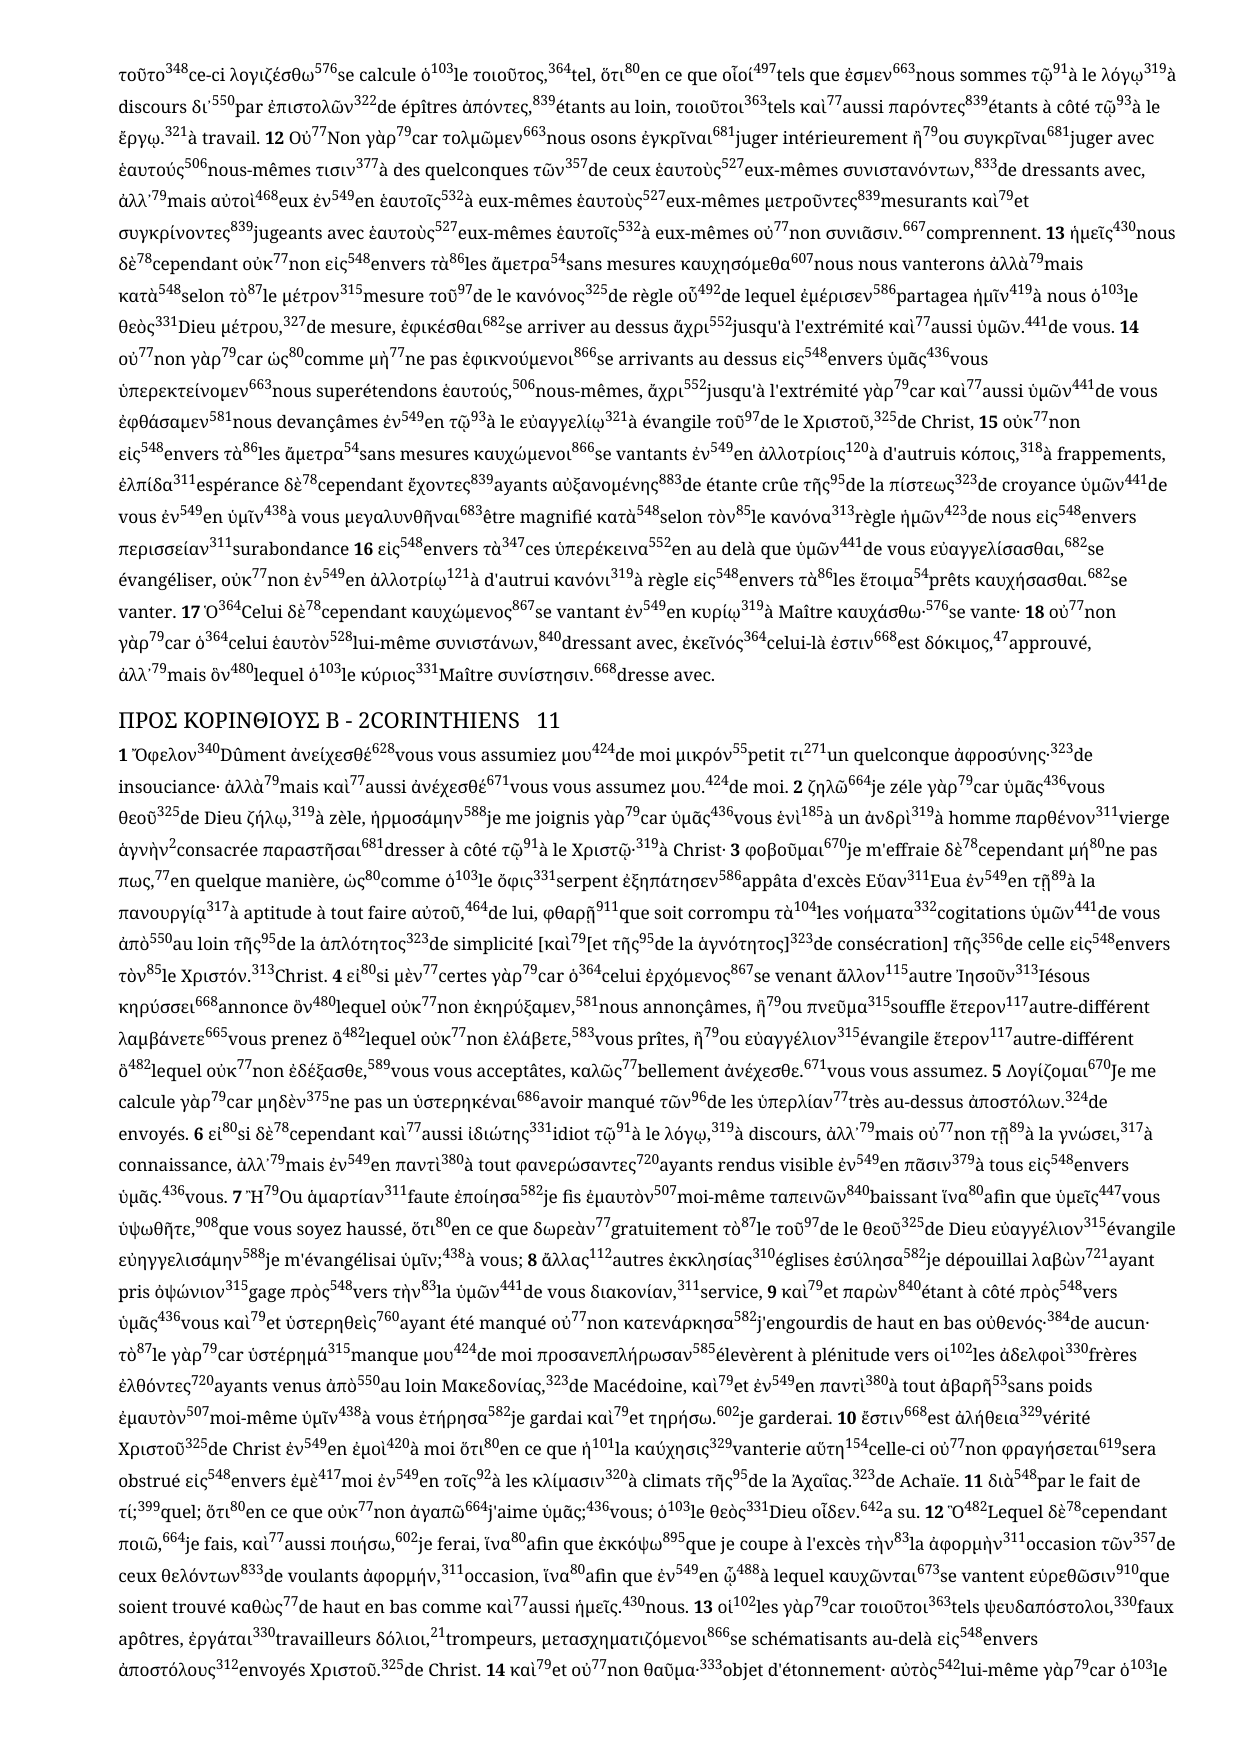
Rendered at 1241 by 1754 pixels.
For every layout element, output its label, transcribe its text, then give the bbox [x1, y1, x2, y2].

text 1 Ὄφελον340Dûment ἀνείχεσθέ628vous vous assumiez μου424de moi μικρόν55petit τι271un quelconque ἀφροσύνης·323de insouciance· ἀλλὰ79mais καὶ77aussi ἀνέχεσθέ671vous vous assumez μου.424de moi. 2 ζηλῶ664je zéle γὰρ79car ὑμᾶς436vous θεοῦ325de Dieu ζήλῳ,319à zèle, ἡρμοσάμην588je me joignis γὰρ79car ὑμᾶς436vous ἑνὶ185à un ἀνδρὶ319à homme παρθένον311vierge ἁγνὴν2consacrée παραστῆσαι681dresser à côté τῷ91à le Χριστῷ·319à Christ· 3 φοβοῦμαι670je m'effraie δὲ78cependant μή80ne pas πως,77en quelque manière, ὡς80comme ὁ103le ὄφις331serpent ἐξηπάτησεν586appâta d'excès Εὕαν311Eua ἐν549en τῇ89à la πανουργίᾳ317à aptitude à tout faire αὐτοῦ,464de lui, φθαρῇ911que soit corrompu τὰ104les νοήματα332cogitations ὑμῶν441de vous ἀπὸ550au loin τῆς95de la ἁπλότητος323de simplicité [καὶ79[et τῆς95de la ἁγνότητος]323de consécration] τῆς356de celle εἰς548envers τὸν85le Χριστόν.313Christ. 4 εἰ80si μὲν77certes γὰρ79car ὁ364celui ἐρχόμενος867se venant ἄλλον115autre Ἰησοῦν313Iésous κηρύσσει668annonce ὃν480lequel οὐκ77non ἐκηρύξαμεν,581nous annonçâmes, ἢ79ou πνεῦμα315souffle ἕτερον117autre-différent λαμβάνετε665vous prenez ὃ482lequel οὐκ77non ἐλάβετε,583vous prîtes, ἢ79ou εὐαγγέλιον315évangile ἕτερον117autre-différent ὃ482lequel οὐκ77non ἐδέξασθε,589vous vous acceptâtes, καλῶς77bellement ἀνέχεσθε.671vous vous assumez. 5 Λογίζομαι670Je me calcule γὰρ79car μηδὲν375ne pas un ὑστερηκέναι686avoir manqué τῶν96de les ὑπερλίαν77très au-dessus ἀποστόλων.324de envoyés. 6 εἰ80si δὲ78cependant καὶ77aussi ἰδιώτης331idiot τῷ91à le λόγῳ,319à discours, ἀλλ᾽79mais οὐ77non τῇ89à la γνώσει,317à connaissance, ἀλλ᾽79mais ἐν549en παντὶ380à tout φανερώσαντες720ayants rendus visible ἐν549en πᾶσιν379à tous εἰς548envers ὑμᾶς.436vous. 7 Ἢ79Ou ἁμαρτίαν311faute ἐποίησα582je fis ἐμαυτὸν507moi-même ταπεινῶν840baissant ἵνα80afin que ὑμεῖς447vous ὑψωθῆτε,908que vous soyez haussé, ὅτι80en ce que δωρεὰν77gratuitement τὸ87le τοῦ97de le θεοῦ325de Dieu εὐαγγέλιον315évangile εὐηγγελισάμην588je m'évangélisai ὑμῖν;438à vous; 8 ἄλλας112autres ἐκκλησίας310églises ἐσύλησα582je dépouillai λαβὼν721ayant pris ὀψώνιον315gage πρὸς548vers τὴν83la ὑμῶν441de vous διακονίαν,311service, 9 καὶ79et παρὼν840étant à côté πρὸς548vers ὑμᾶς436vous καὶ79et ὑστερηθεὶς760ayant été manqué οὐ77non κατενάρκησα582j'engourdis de haut en bas οὐθενός·384de aucun· τὸ87le γὰρ79car ὑστέρημά315manque μου424de moi προσανεπλήρωσαν585élevèrent à plénitude vers οἱ102les ἀδελφοὶ330frères ἐλθόντες720ayants venus ἀπὸ550au loin Μακεδονίας,323de Macédoine, καὶ79et ἐν549en παντὶ380à tout ἀβαρῆ53sans poids ἐμαυτὸν507moi-même ὑμῖν438à vous ἐτήρησα582je gardai καὶ79et τηρήσω.602je garderai. 10 ἔστιν668est ἀλήθεια329vérité Χριστοῦ325de Christ ἐν549en ἐμοὶ420à moi ὅτι80en ce que ἡ101la καύχησις329vanterie αὕτη154celle-ci οὐ77non φραγήσεται619sera obstrué εἰς548envers ἐμὲ417moi ἐν549en τοῖς92à les κλίμασιν320à climats τῆς95de la Ἀχαΐας.323de Achaïe. 11 διὰ548par le fait de τί;399quel; ὅτι80en ce que οὐκ77non ἀγαπῶ664j'aime ὑμᾶς;436vous; ὁ103le θεὸς331Dieu οἶδεν.642a su. 12 Ὃ482Lequel δὲ78cependant ποιῶ,664je fais, καὶ77aussi ποιήσω,602je ferai, ἵνα80afin que ἐκκόψω895que je coupe à l'excès τὴν83la ἀφορμὴν311occasion τῶν357de ceux θελόντων833de voulants ἀφορμήν,311occasion, ἵνα80afin que ἐν549en ᾧ488à lequel καυχῶνται673se vantent εὑρεθῶσιν910que soient trouvé καθὼς77de haut en bas comme καὶ77aussi ἡμεῖς.430nous. 13 οἱ102les γὰρ79car τοιοῦτοι363tels ψευδαπόστολοι,330faux apôtres, ἐργάται330travailleurs δόλιοι,21trompeurs, μετασχηματιζόμενοι866se schématisants au-delà εἰς548envers ἀποστόλους312envoyés Χριστοῦ.325de Christ. 14 καὶ79et οὐ77non θαῦμα·333objet d'étonnement· αὐτὸς542lui-même γὰρ79car ὁ103le σατανᾶς331Satanas μετασχηματίζεται674se schématise au-delà εἰς548envers ἄγγελον313ange φωτός.327de lumière. 15 οὐ77non μέγα49grand οὖν79donc εἰ80si καὶ77aussi οἱ102les διάκονοι330serviteurs αὐτοῦ464de lui μετασχηματίζονται673se schématisent au-delà ὡς80comme διάκονοι330serviteurs δικαιοσύνης·323de justice· ὧν491de lesquels τὸ105le τέλος333achèvement ἔσται612se sera κατὰ548selon τὰ86les ἔργα314travaux αὐτῶν.463de eux. 16 Πάλιν77De nouveau λέγω,664je dis, μή77ne pas τίς390un quelconque με417moi δόξῃ899que estime ἄφρονα32insensé εἶναι·689être· εἰ80si δὲ78cependant μή77ne pas γε,340du moins, κἂν77et si ὡς80comme ἄφρονα53insensé δέξασθέ557que vous vous acceptez με,417moi, ἵνα80afin que κἀγὼ431et moi μικρόν55petit τι271un quelconque καυχήσωμαι.901que je me vante. 17 ὃ482lequel λαλῶ,664je bavarde, οὐ77non κατὰ548selon κύριον313Maître λαλῶ664je bavarde ἀλλ᾽79mais ὡς80comme ἐν549en ἀφροσύνῃ,317à insouciance, ἐν549en ταύτῃ142à celle-ci τῇ89à la ὑποστάσει317à soutenance τῆς95de la καυχήσεως.323de vanterie. 18 ἐπεὶ80puisque πολλοὶ389nombreux καυχῶνται673se vantent κατὰ548selon σάρκα,311chair, κἀγὼ431et moi καυχήσομαι.608je me vanterai. 19 ἡδέως77plaisamment γὰρ79car ἀνέχεσθε671vous vous assumez τῶν96de les ἀφρόνων64de insensés φρόνιμοι46pensifs ὄντες·839étants· 20 ἀνέχεσθε671vous vous assumez γὰρ79car εἴ80si τις390un quelconque ὑμᾶς436vous καταδουλοῖ,668asservit de haut en bas, εἴ80si τις390un quelconque κατεσθίει,668mange complètement, εἴ80si τις390un quelconque λαμβάνει,668prend, εἴ80si τις390un quelconque ἐπαίρεται,674se surélève, εἴ80si τις390un quelconque εἰς548envers πρόσωπον315face ὑμᾶς436vous δέρει.668pèle. 21 κατὰ548selon ἀτιμίαν311dévalorisation λέγω,664je dis, ὡς80comme ὅτι80en ce que ἡμεῖς430nous ἠσθενήκαμεν.637nous avons été infirme. Ἐν549En ᾧ488à lequel δ᾽78cependant ἄν340le cas échéant τις390un quelconque τολμᾷ,921que ose, ἐν549en ἀφροσύνῃ317à insouciance λέγω,664je dis, τολμῶ664j'ose κἀγώ.431et moi. 22 Ἑβραῖοί330Hébreux εἰσιν;667sont; κἀγώ.431et moi. Ἰσραηλῖταί330Israélites εἰσιν;667sont; κἀγώ.431et moi. σπέρμα333semence Ἀβραάμ325de Abraam εἰσιν;667sont; κἀγώ.431et moi. 23 διάκονοι330serviteurs Χριστοῦ325de Christ εἰσιν;667sont; παραφρονῶν840pensant à côté λαλῶ,664je bavarde, ὑπὲρ77au-dessus ἐγώ·431moi· ἐν549en κόποις318à frappements περισσοτέρως,77plus surabondamment, ἐν549en φυλακαῖς316à gardiennages περισσοτέρως,77plus surabondamment, ἐν549en πληγαῖς316à coups ὑπερβαλλόντως,77au-dessus de la mesure, ἐν549en θανάτοις318à trépas πολλάκις.77souvent. 24 Ὑπὸ550Sous Ἰουδαίων64de Ioudaiens πεντάκις77cinq fois τεσσεράκοντα50quarante παρὰ548à côté μίαν51une ἔλαβον,582je pris, 25 τρὶς77trois fois ἐρραβδίσθην,596je fus bâtonné, ἅπαξ77une fois ἐλιθάσθην,596je fus pierré, τρὶς77trois fois ἐναυάγησα,582je naufrageai, νυχθήμερον315nycthémère ἐν549en τῷ91à le βυθῷ319à abîme πεποίηκα·638j'ai fait· 26 ὁδοιπορίαις316à marches de cheminements πολλάκις,77souvent, κινδύνοις318à risques ποταμῶν,324de fleuves, κινδύνοις318à risques λῃστῶν,324de pilleurs, κινδύνοις318à risques ἐκ550hors γένους,327de genre, κινδύνοις318à risques ἐξ550hors ἐθνῶν,326de ethnies, κινδύνοις318à risques ἐν549en πόλει,317à cité, κινδύνοις318à risques ἐν549en ἐρημίᾳ,317à lieu désertique, κινδύνοις318à risques ἐν549en θαλάσσῃ,317à mer, κινδύνοις318à risques ἐν549en ψευδαδέλφοις,318à faux frères, 27 κόπῳ319à frappement καὶ79et μόχθῳ,319à labeur, ἐν549en ἀγρυπνίαις316à insomnies πολλάκις,77souvent, ἐν549en λιμῷ319à famine καὶ79et δίψει,321à soif, ἐν549en νηστείαις316à jeûnes πολλάκις,77souvent, ἐν549en ψύχει321à froid καὶ79et γυμνότητι·317à nudité· 28 χωρὶς552séparément τῶν359de ces παρεκτὸς77hormis ἡ101la ἐπίστασίς329opposition μοι420à moi ἡ362celle καθ᾽548selon ἡμέραν,311journée, ἡ101la μέριμνα329inquiétude πασῶν278de toutes τῶν94de les ἐκκλησιῶν.322de églises. 29 τίς410quel ἀσθενεῖ668est infirme καὶ79et οὐκ77non ἀσθενῶ;664je suis infirme; τίς410quel σκανδαλίζεται680est scandalisé καὶ79et οὐκ77non ἐγὼ431moi πυροῦμαι;676je suis brûlé au feu; 30 Εἰ80Si καυχᾶσθαι690se vanter δεῖ,668attache de lien, τὰ347ces τῆς95de la ἀσθενείας323de infirmité μου424de moi καυχήσομαι.608je me vanterai. 31 ὁ103le θεὸς331Dieu καὶ79et πατὴρ331père τοῦ97de le κυρίου325de Maître Ἰησοῦ325de Iésous οἶδεν,642a su, ὁ364celui ὢν840étant εὐλογητὸς47élogié εἰς548envers τοὺς84les αἰῶνας,312ères, ὅτι80en ce que οὐ77non ψεύδομαι.670je me mens. 32 ἐν549en Δαμασκῷ317à Damas ὁ103le ἐθνάρχης331ethnarque Ἁρέτα325de Arétas τοῦ97de le βασιλέως325de roi ἐφρούρει625regardait au-devant τὴν83la πόλιν311cité Δαμασκηνῶν64de Damascéniens πιάσαι681saisir με,417moi, 33 καὶ79et διὰ550par θυρίδος323de fenêtre ἐν549en σαργάνῃ317à panier ἐχαλάσθην596je fus lâché διὰ550par τοῦ99de le τείχους327de muraille καὶ79et ἐξέφυγον582je fuis dehors τὰς82les χεῖρας310mains αὐτοῦ.464de lui. [118, 739, 1181, 1682]
text 1 Αὐτὸς513Moi-même δὲ78cependant ἐγὼ431moi Παῦλος331Paulus παρακαλῶ664j'appelle à côté ὑμᾶς436vous διὰ550par τῆς95de la πραΰτητος323de douceur καὶ79et ἐπιεικείας323de modération τοῦ97de le Χριστοῦ,325de Christ, ὃς498lequel κατὰ548selon πρόσωπον315face μὲν77certes ταπεινὸς47bas ἐν549en ὑμῖν,438à vous, ἀπὼν840étant au loin δὲ78cependant θαρρῶ664j'encourage εἰς548envers ὑμᾶς·436vous· 2 δέομαι670je m'attache de lien δὲ78cependant τὸ348ce μὴ77ne pas παρὼν840étant à côté θαρρῆσαι681encourager τῇ89à la πεποιθήσει317à confiance ᾗ484à laquelle λογίζομαι670je me calcule τολμῆσαι681oser ἐπί548sur τινας372des quelconques τοὺς345ceux λογιζομένους848se calculants ἡμᾶς416nous ὡς80comme κατὰ548selon σάρκα311chair περιπατοῦντας.821piétinants autour. 3 Ἐν549En σαρκὶ317à chair γὰρ79car περιπατοῦντες839piétinants autour οὐ77non κατὰ548selon σάρκα311chair στρατευόμεθα,669nous nous guerroyons en soldat, 4 τὰ104les γὰρ79car ὅπλα332armes τῆς95de la στρατείας323de guerre de soldat ἡμῶν423de nous οὐ77non σαρκικὰ48charnels ἀλλὰ79mais δυνατὰ48puissants τῷ91à le θεῷ319à Dieu πρὸς548vers καθαίρεσιν311saisissement du haut vers le bas ὀχυρωμάτων,326de forteresses, λογισμοὺς312calculs καθαιροῦντες839saisissants du haut vers le bas 5 καὶ79et πᾶν271tout ὕψωμα315hauteur ἐπαιρόμενον851se surélevant κατὰ550contre τῆς95de la γνώσεως323de connaissance τοῦ97de le θεοῦ,325de Dieu, καὶ79et αἰχμαλωτίζοντες839faisants captif πᾶν271tout νόημα315cogitation εἰς548envers τὴν83la ὑπακοὴν311écoute soumise τοῦ97de le Χριστοῦ,325de Christ, 6 καὶ79et ἐν549en ἑτοίμῳ61à prêt ἔχοντες839ayants ἐκδικῆσαι681venger πᾶσαν267toute παρακοήν,311écoute à côté, ὅταν80lorsque le cas échéant πληρωθῇ911que soit fait plénitude ὑμῶν441de vous ἡ101la ὑπακοή.329écoute soumise. 7 Τὰ347Ces κατὰ548selon πρόσωπον315face βλέπετε.665vous regardez. εἴ80si τις390un quelconque πέποιθεν642a persuadé ἑαυτῷ533à lui-même Χριστοῦ325de Christ εἶναι,689être, τοῦτο348ce-ci λογιζέσθω576se calcule πάλιν77de nouveau ἐφ᾽550sur ἑαυτοῦ,537de lui-même, ὅτι80en ce que καθὼς77de haut en bas comme αὐτὸς469lui Χριστοῦ,325de Christ, οὕτως77ainsi καὶ77aussi ἡμεῖς.430nous. 8 ἐάν80si le cas échéant [τε]79[en outre] γὰρ79car περισσότερόν77plus surabondamment τι375un quelconque καυχήσωμαι901que je me vante περὶ550autour τῆς95de la ἐξουσίας323de autorité ἡμῶν423de nous ἧς490de laquelle ἔδωκεν586donna ὁ103le κύριος331Maître εἰς548envers οἰκοδομὴν311édification en maison καὶ79et οὐκ77non εἰς548envers καθαίρεσιν311saisissement du haut vers le bas ὑμῶν,441de vous, οὐκ77non αἰσχυνθήσομαι.615je serai eu honte. 9 ἵνα80afin que μὴ77ne pas δόξω895que j'estime ὡς80comme ἂν340le cas échéant ἐκφοβεῖν689effrayer à l'excès ὑμᾶς436vous διὰ550par τῶν254de les ἐπιστολῶν·322de épîtres· 10 ὅτι80en ce que αἱ260les ἐπιστολαὶ328épîtres μέν,77certes, φησίν,668déclare, βαρεῖαι68lourdes καὶ79et ἰσχυραί,68tenaces, ἡ101la δὲ78cependant παρουσία329présence τοῦ259de le σώματος327de corps ἀσθενὴς45infirme καὶ79et ὁ263le λόγος331discours ἐξουθενημένος.813ayant été exclu comme rien. 11 τοῦτο348ce-ci λογιζέσθω576se calcule ὁ103le τοιοῦτος,364tel, ὅτι80en ce que οἷοί497tels que ἐσμεν663nous sommes τῷ91à le λόγῳ319à discours δι᾽550par ἐπιστολῶν322de épîtres ἀπόντες,839étants au loin, τοιοῦτοι363tels καὶ77aussi παρόντες839étants à côté τῷ93à le ἔργῳ.321à travail. 12 Οὐ77Non γὰρ79car τολμῶμεν663nous osons ἐγκρῖναι681juger intérieurement ἢ79ou συγκρῖναι681juger avec ἑαυτούς506nous-mêmes τισιν377à des quelconques τῶν357de ceux ἑαυτοὺς527eux-mêmes συνιστανόντων,833de dressants avec, ἀλλ᾽79mais αὐτοὶ468eux ἐν549en ἑαυτοῖς532à eux-mêmes ἑαυτοὺς527eux-mêmes μετροῦντες839mesurants καὶ79et συγκρίνοντες839jugeants avec ἑαυτοὺς527eux-mêmes ἑαυτοῖς532à eux-mêmes οὐ77non συνιᾶσιν.667comprennent. 13 ἡμεῖς430nous δὲ78cependant οὐκ77non εἰς548envers τὰ86les ἄμετρα54sans mesures καυχησόμεθα607nous nous vanterons ἀλλὰ79mais κατὰ548selon τὸ87le μέτρον315mesure τοῦ97de le κανόνος325de règle οὗ492de lequel ἐμέρισεν586partagea ἡμῖν419à nous ὁ103le θεὸς331Dieu μέτρου,327de mesure, ἐφικέσθαι682se arriver au dessus ἄχρι552jusqu'à l'extrémité καὶ77aussi ὑμῶν.441de vous. 14 οὐ77non γὰρ79car ὡς80comme μὴ77ne pas ἐφικνούμενοι866se arrivants au dessus εἰς548envers ὑμᾶς436vous ὑπερεκτείνομεν663nous superétendons ἑαυτούς,506nous-mêmes, ἄχρι552jusqu'à l'extrémité γὰρ79car καὶ77aussi ὑμῶν441de vous ἐφθάσαμεν581nous devançâmes ἐν549en τῷ93à le εὐαγγελίῳ321à évangile τοῦ97de le Χριστοῦ,325de Christ, 15 οὐκ77non εἰς548envers τὰ86les ἄμετρα54sans mesures καυχώμενοι866se vantants ἐν549en ἀλλοτρίοις120à d'autruis κόποις,318à frappements, ἐλπίδα311espérance δὲ78cependant ἔχοντες839ayants αὐξανομένης883de étante crûe τῆς95de la πίστεως323de croyance ὑμῶν441de vous ἐν549en ὑμῖν438à vous μεγαλυνθῆναι683être magnifié κατὰ548selon τὸν85le κανόνα313règle ἡμῶν423de nous εἰς548envers περισσείαν311surabondance 16 εἰς548envers τὰ347ces ὑπερέκεινα552en au delà que ὑμῶν441de vous εὐαγγελίσασθαι,682se évangéliser, οὐκ77non ἐν549en ἀλλοτρίῳ121à d'autrui κανόνι319à règle εἰς548envers τὰ86les ἕτοιμα54prêts καυχήσασθαι.682se vanter. 17 Ὁ364Celui δὲ78cependant καυχώμενος867se vantant ἐν549en κυρίῳ319à Maître καυχάσθω·576se vante· 18 οὐ77non γὰρ79car ὁ364celui ἑαυτὸν528lui-même συνιστάνων,840dressant avec, ἐκεῖνός364celui-là ἐστιν668est δόκιμος,47approuvé, ἀλλ᾽79mais ὃν480lequel ὁ103le κύριος331Maître συνίστησιν.668dresse avec. [118, 59, 1181, 686]
text ΠΡΟΣ ΚΟΡΙΝΘΙΟΥΣ Β - 2CORINTHIENS 11 [118, 705, 1181, 735]
